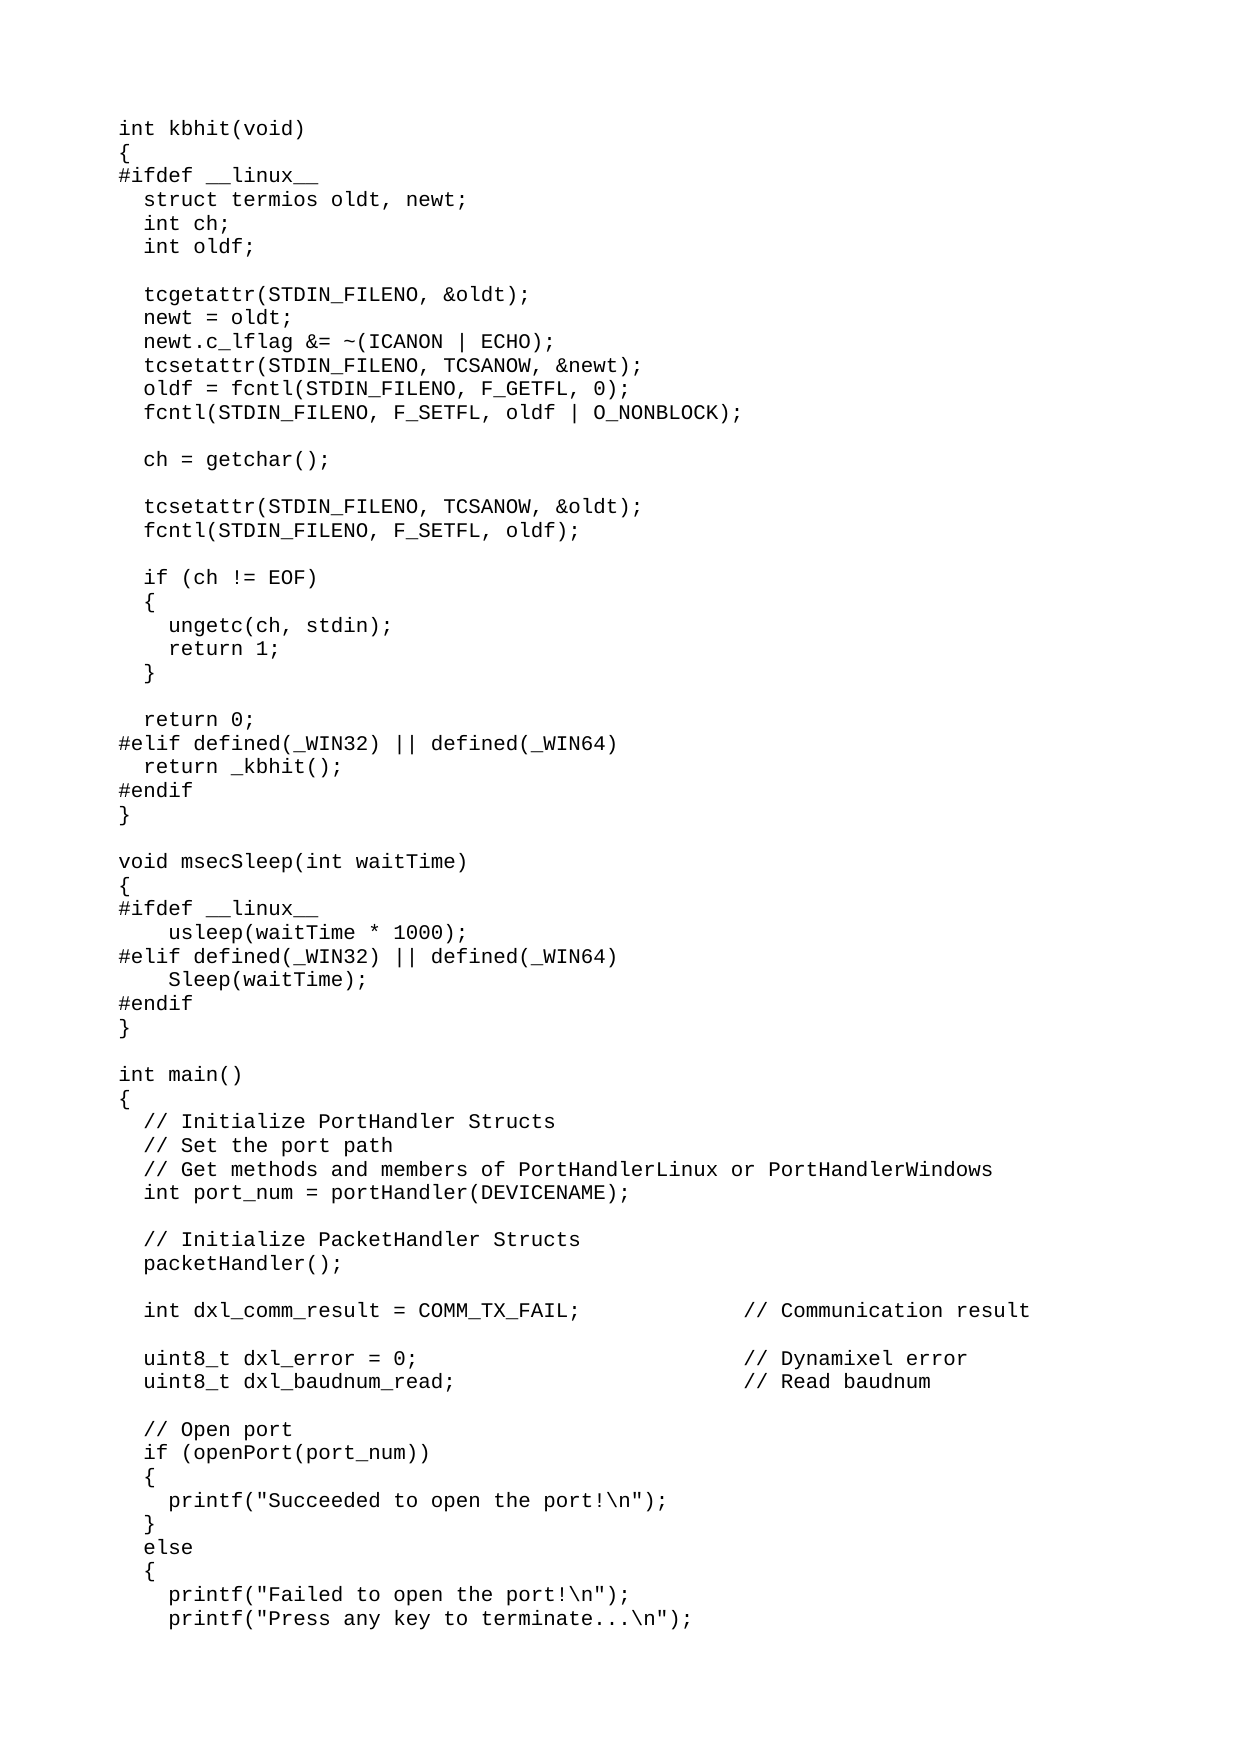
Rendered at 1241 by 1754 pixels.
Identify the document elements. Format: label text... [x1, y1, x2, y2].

text tcsetattr(STDIN_FILENO, TCSANOW, &newt); [118, 354, 1122, 378]
text return 1; [118, 638, 1122, 662]
text uint8_t dxl_error = 0; // Dynamixel error [118, 1348, 1122, 1371]
text int oldf; [118, 236, 1122, 260]
text void msecSleep(int waitTime) [118, 851, 1122, 875]
text #ifdef __linux__ [118, 898, 1122, 922]
text #ifdef __linux__ [118, 165, 1122, 189]
text int port_num = portHandler(DEVICENAME); [118, 1182, 1122, 1206]
text // Initialize PortHandler Structs [118, 1111, 1122, 1135]
text packetHandler(); [118, 1253, 1122, 1277]
text #endif [118, 993, 1122, 1017]
text Sleep(waitTime); [118, 969, 1122, 993]
text tcgetattr(STDIN_FILENO, &oldt); [118, 284, 1122, 307]
text { [118, 1088, 1122, 1111]
text usleep(waitTime * 1000); [118, 922, 1122, 946]
text } [118, 662, 1122, 686]
text newt.c_lflag &= ~(ICANON | ECHO); [118, 331, 1122, 354]
text ch = getchar(); [118, 449, 1122, 473]
text #endif [118, 780, 1122, 804]
text #elif defined(_WIN32) || defined(_WIN64) [118, 733, 1122, 757]
text { [118, 1561, 1122, 1584]
text if (ch != EOF) [118, 567, 1122, 591]
text int main() [118, 1064, 1122, 1088]
text struct termios oldt, newt; [118, 189, 1122, 213]
text int dxl_comm_result = COMM_TX_FAIL; // Communication result [118, 1300, 1122, 1324]
text fcntl(STDIN_FILENO, F_SETFL, oldf); [118, 520, 1122, 544]
text int kbhit(void) [118, 118, 1122, 142]
text printf("Failed to open the port!\n"); [118, 1584, 1122, 1608]
text { [118, 142, 1122, 165]
text tcsetattr(STDIN_FILENO, TCSANOW, &oldt); [118, 496, 1122, 520]
text { [118, 1466, 1122, 1489]
text } [118, 804, 1122, 827]
text newt = oldt; [118, 307, 1122, 331]
text return 0; [118, 709, 1122, 733]
text { [118, 591, 1122, 615]
text printf("Press any key to terminate...\n"); [118, 1608, 1122, 1631]
text // Open port [118, 1419, 1122, 1442]
text printf("Succeeded to open the port!\n"); [118, 1489, 1122, 1513]
text } [118, 1513, 1122, 1537]
text { [118, 875, 1122, 898]
text oldf = fcntl(STDIN_FILENO, F_GETFL, 0); [118, 378, 1122, 402]
text // Set the port path [118, 1135, 1122, 1158]
text uint8_t dxl_baudnum_read; // Read baudnum [118, 1371, 1122, 1395]
text else [118, 1537, 1122, 1561]
text int ch; [118, 213, 1122, 236]
text } [118, 1017, 1122, 1040]
text return _kbhit(); [118, 757, 1122, 780]
text // Initialize PacketHandler Structs [118, 1229, 1122, 1253]
text fcntl(STDIN_FILENO, F_SETFL, oldf | O_NONBLOCK); [118, 402, 1122, 426]
text ungetc(ch, stdin); [118, 615, 1122, 638]
text // Get methods and members of PortHandlerLinux or PortHandlerWindows [118, 1158, 1122, 1182]
text if (openPort(port_num)) [118, 1442, 1122, 1466]
text #elif defined(_WIN32) || defined(_WIN64) [118, 946, 1122, 969]
